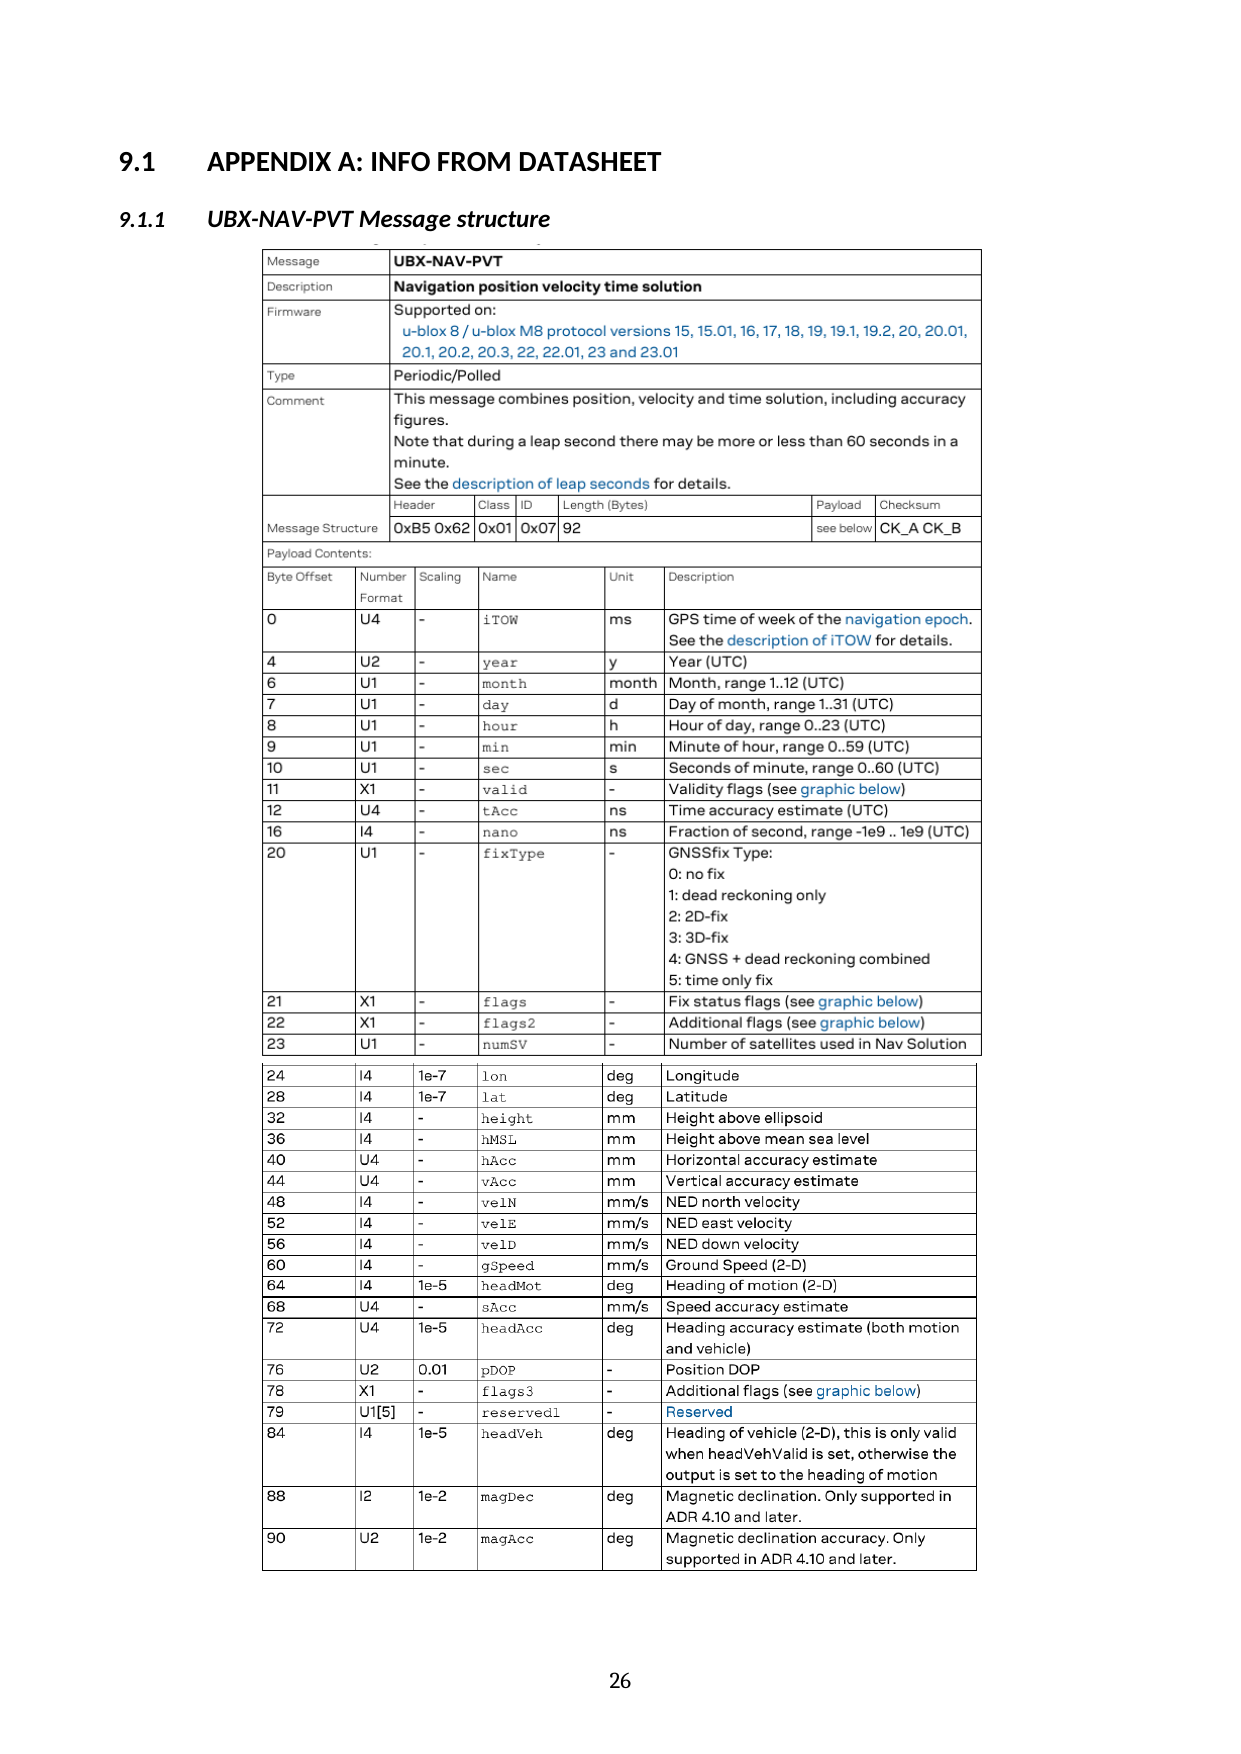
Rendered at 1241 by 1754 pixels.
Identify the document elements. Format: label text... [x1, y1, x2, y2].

subtitle UBX-NAV-PVT Message structure [118, 203, 1122, 233]
picture [253, 244, 987, 1575]
subtitle APPENDIX A: INFO FROM DATASHEET [118, 143, 1122, 179]
